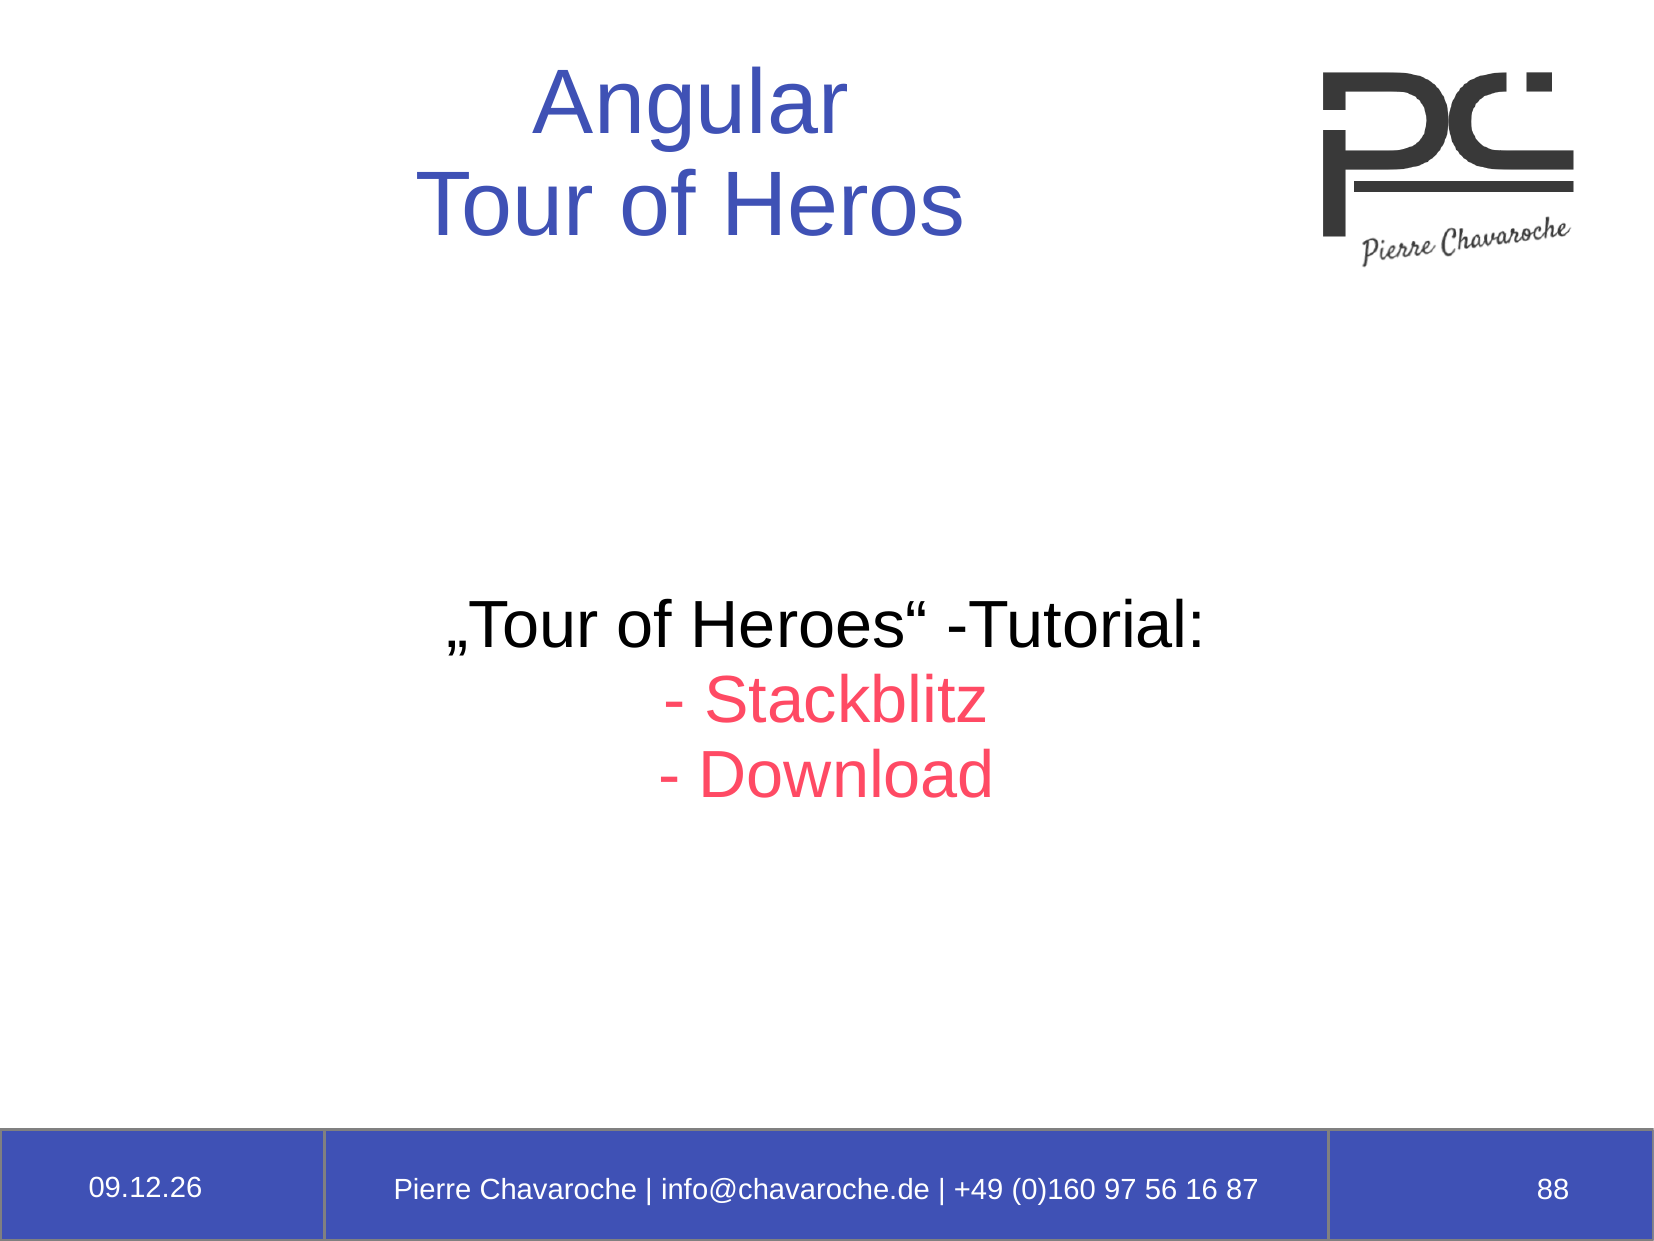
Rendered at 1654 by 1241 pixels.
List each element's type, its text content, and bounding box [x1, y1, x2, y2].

title Angular Tour of Heros [82, 49, 1300, 257]
picture [1307, 29, 1589, 311]
subtitle „Tour of Heroes“ -Tutorial: - Stackblitz - Download [82, 290, 1571, 1109]
